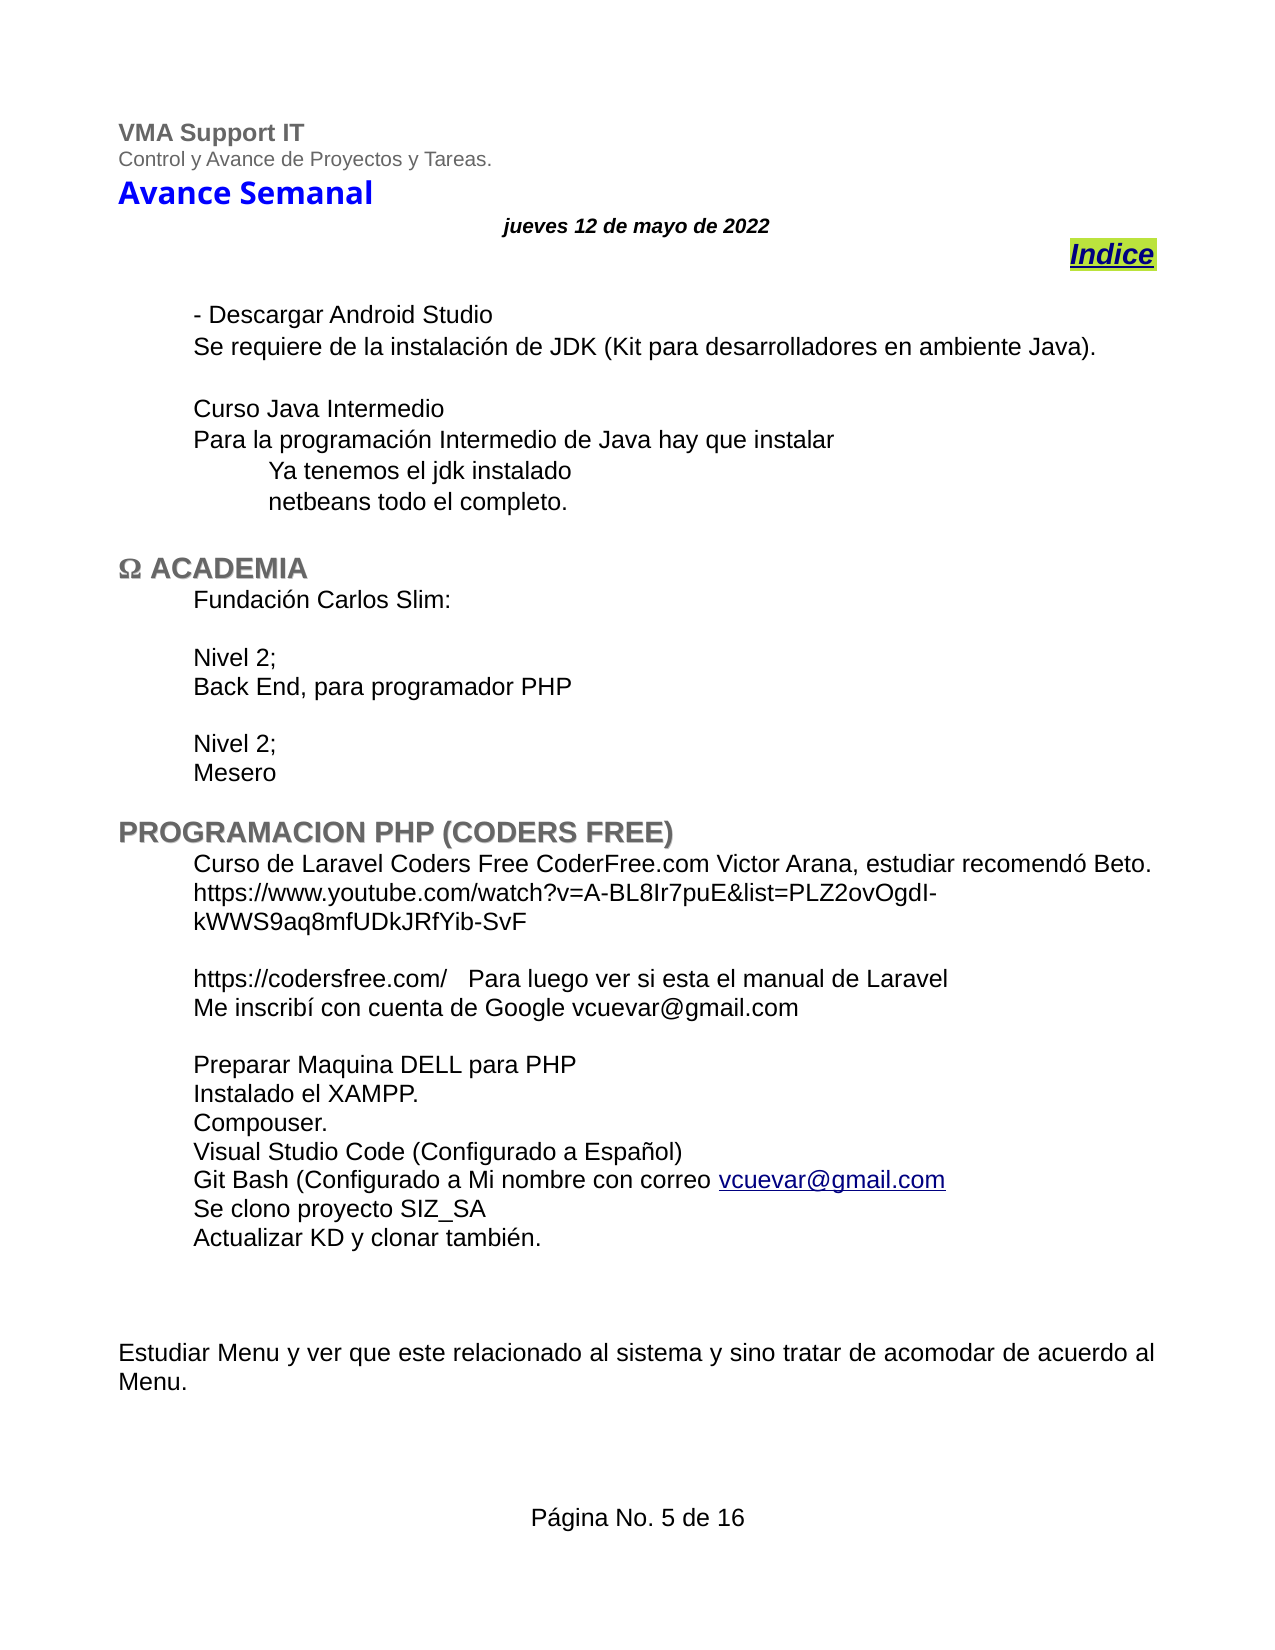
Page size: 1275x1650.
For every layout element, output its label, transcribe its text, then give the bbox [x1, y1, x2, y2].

text Actualizar KD y clonar también. [193, 1223, 1157, 1252]
subtitle Ω ACADEMIA [118, 551, 1157, 585]
text Fundación Carlos Slim: [193, 585, 1157, 614]
list - Descargar Android Studio [193, 300, 1157, 329]
text Instalado el XAMPP. [193, 1079, 1157, 1108]
subtitle PROGRAMACION PHP (CODERS FREE) [118, 815, 1157, 849]
text Me inscribí con cuenta de Google vcuevar@gmail.com [193, 993, 1157, 1022]
text Preparar Maquina DELL para PHP [193, 1050, 1157, 1079]
list Para la programación Intermedio de Java hay que instalar [118, 424, 1157, 453]
text Compouser. [193, 1108, 1157, 1137]
text https://www.youtube.com/watch?v=A-BL8Ir7puE&list=PLZ2ovOgdI-kWWS9aq8mfUDkJRfYib-SvF [193, 878, 1157, 935]
text Git Bash (Configurado a Mi nombre con correo vcuevar@gmail.com [193, 1165, 1157, 1194]
text Mesero [193, 758, 1157, 787]
list Se requiere de la instalación de JDK (Kit para desarrolladores en ambiente Java). [193, 331, 1157, 360]
text Nivel 2; [193, 643, 1157, 672]
text Se clono proyecto SIZ_SA [193, 1194, 1157, 1223]
text Visual Studio Code (Configurado a Español) [193, 1137, 1157, 1165]
text https://codersfree.com/ Para luego ver si esta el manual de Laravel [193, 964, 1157, 993]
list Curso Java Intermedio [118, 393, 1157, 422]
text Curso de Laravel Coders Free CoderFree.com Victor Arana, estudiar recomendó Beto. [193, 849, 1157, 878]
text Nivel 2; [193, 729, 1157, 758]
list netbeans todo el completo. [118, 487, 1157, 515]
text Back End, para programador PHP [193, 672, 1157, 700]
text Estudiar Menu y ver que este relacionado al sistema y sino tratar de acomodar de acuerdo al Menu. [118, 1338, 1157, 1395]
list Ya tenemos el jdk instalado [118, 456, 1157, 484]
